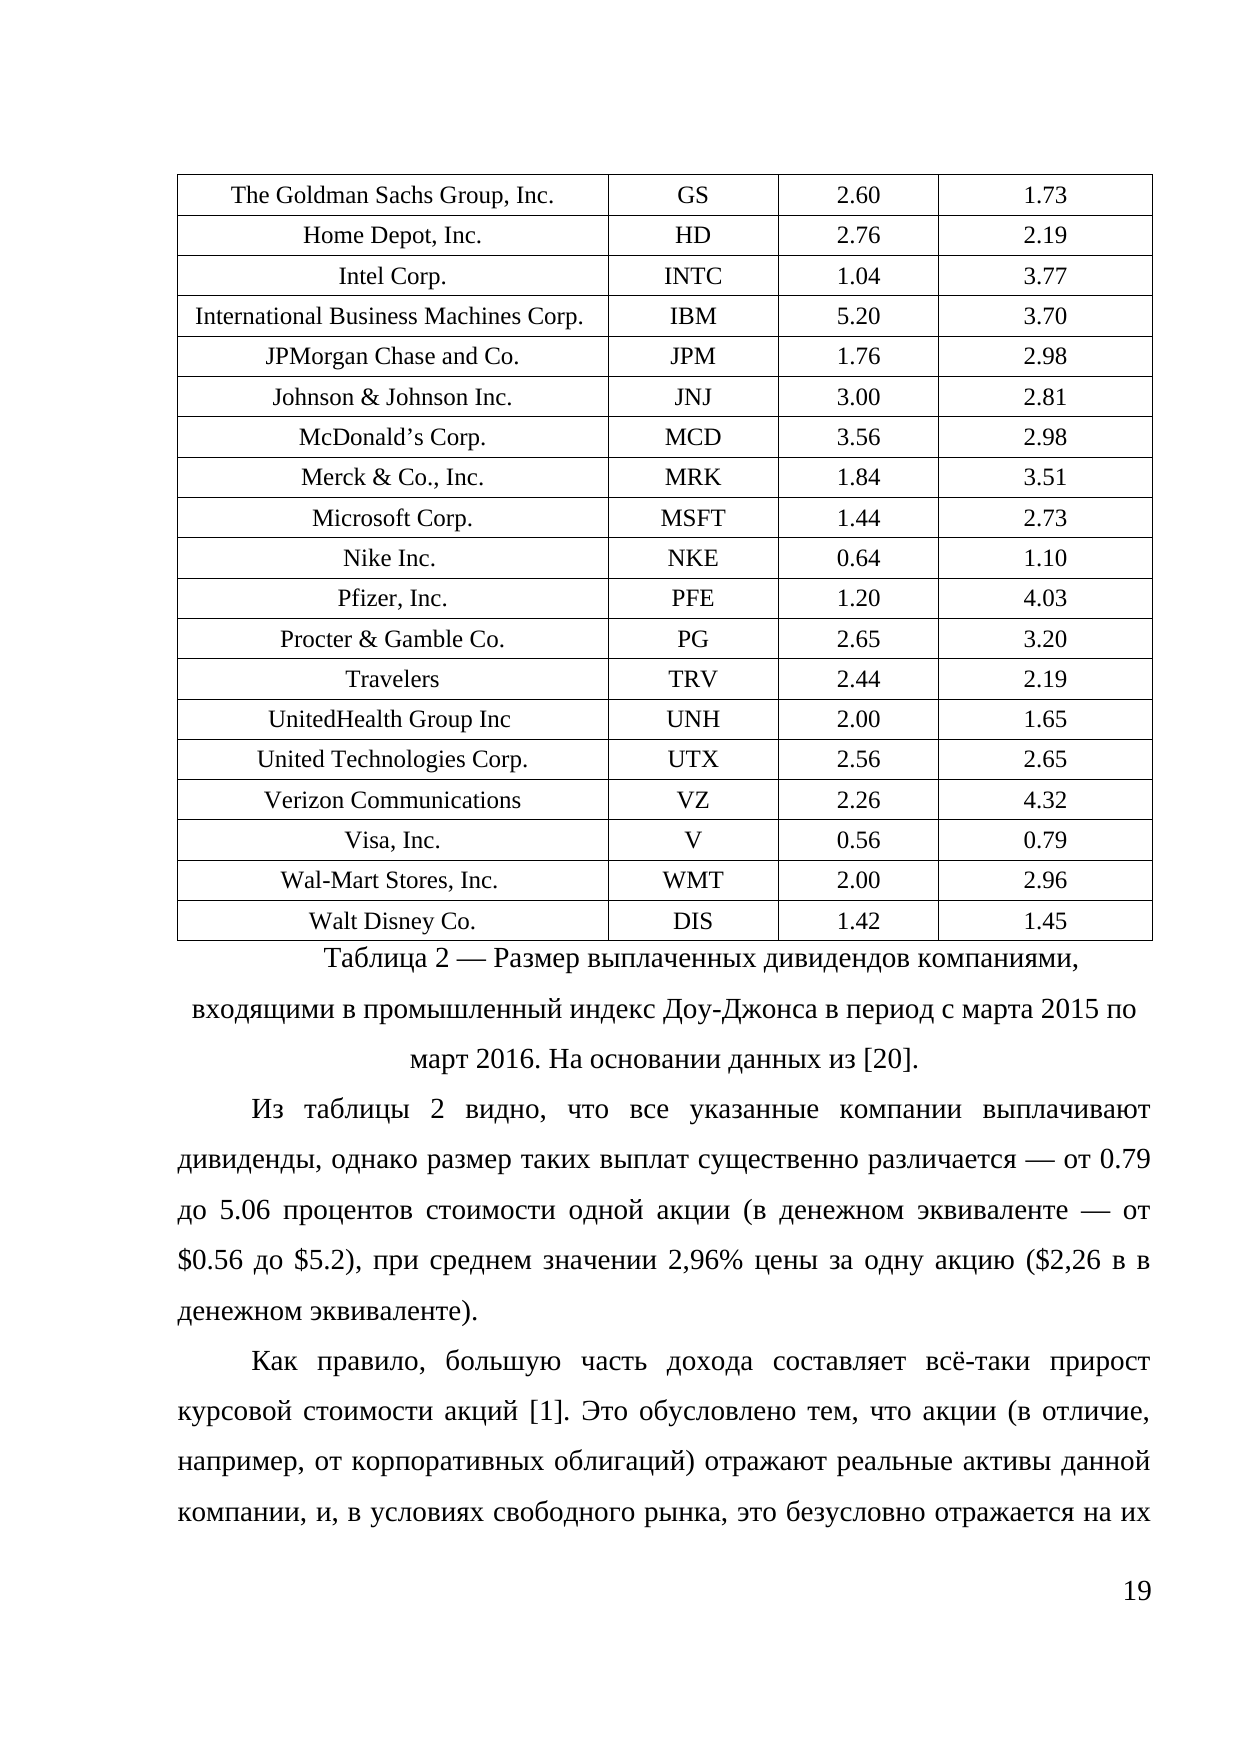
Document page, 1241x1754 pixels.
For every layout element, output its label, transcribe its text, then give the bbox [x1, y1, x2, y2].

table_cell 1.42 [779, 901, 938, 940]
table_cell UnitedHealth Group Inc [178, 700, 608, 739]
table_cell TRV [609, 659, 778, 698]
table_cell McDonald’s Corp. [178, 417, 608, 457]
table_cell Intel Corp. [178, 256, 608, 295]
table_cell 1.76 [779, 337, 938, 376]
table_cell IBM [609, 296, 778, 336]
table_cell 2.73 [939, 498, 1152, 537]
table_cell MRK [609, 458, 778, 497]
table_cell MSFT [609, 498, 778, 537]
table_cell 2.65 [779, 619, 938, 658]
table_cell JNJ [609, 377, 778, 416]
table_cell Nike Inc. [178, 538, 608, 577]
table_cell 0.64 [779, 538, 938, 577]
table_cell PG [609, 619, 778, 658]
table_cell Pfizer, Inc. [178, 579, 608, 618]
table_cell 2.98 [939, 337, 1152, 376]
table_cell 2.19 [939, 216, 1152, 255]
table_cell 2.19 [939, 659, 1152, 698]
table_cell 2.00 [779, 700, 938, 739]
table_cell Home Depot, Inc. [178, 216, 608, 255]
table_cell 2.26 [779, 780, 938, 819]
table_cell United Technologies Corp. [178, 740, 608, 779]
table_cell 1.73 [939, 175, 1152, 215]
table_cell 1.20 [779, 579, 938, 618]
table_cell INTC [609, 256, 778, 295]
table_cell 4.03 [939, 579, 1152, 618]
table_cell 3.56 [779, 417, 938, 457]
table_cell Visa, Inc. [178, 820, 608, 860]
table_cell 2.65 [939, 740, 1152, 779]
table_cell 2.76 [779, 216, 938, 255]
table_cell 2.81 [939, 377, 1152, 416]
table_cell Merck & Co., Inc. [178, 458, 608, 497]
table_cell PFE [609, 579, 778, 618]
table_cell 4.32 [939, 780, 1152, 819]
table_cell UNH [609, 700, 778, 739]
table_cell 1.84 [779, 458, 938, 497]
table_cell JPMorgan Chase and Co. [178, 337, 608, 376]
table_cell 2.00 [779, 861, 938, 900]
table_cell 3.70 [939, 296, 1152, 336]
table_cell 0.79 [939, 820, 1152, 860]
table_cell 5.20 [779, 296, 938, 336]
table_cell Johnson & Johnson Inc. [178, 377, 608, 416]
table_cell Procter & Gamble Co. [178, 619, 608, 658]
table_cell V [609, 820, 778, 860]
table_cell 3.20 [939, 619, 1152, 658]
table_cell 2.60 [779, 175, 938, 215]
table_cell 2.56 [779, 740, 938, 779]
table_cell Verizon Communications [178, 780, 608, 819]
table_cell JPM [609, 337, 778, 376]
table_cell 0.56 [779, 820, 938, 860]
table_cell VZ [609, 780, 778, 819]
table_cell 2.98 [939, 417, 1152, 457]
table_cell GS [609, 175, 778, 215]
table_cell MCD [609, 417, 778, 457]
table_cell 1.65 [939, 700, 1152, 739]
table_cell UTX [609, 740, 778, 779]
table_cell Travelers [178, 659, 608, 698]
table_cell WMT [609, 861, 778, 900]
table_cell 3.00 [779, 377, 938, 416]
table_cell 3.51 [939, 458, 1152, 497]
table_cell The Goldman Sachs Group, Inc. [178, 175, 608, 215]
text Таблица 2 — Размер выплаченных дивидендов компаниями, входящими в промышленный индекс Доу-Джонса в период с марта 2015 по март 2016. На основании данных из [20]. [177, 941, 1152, 1074]
text Как правило, большую часть дохода составляет всё-таки прирост курсовой стоимости акций [1]. Это обусловлено тем, что акции (в отличие, например, от корпоративных облигаций) отражают реальные активы данной компании, и, в условиях свободного рынка, это безусловно отражается на их [177, 1343, 1152, 1527]
table_cell 1.44 [779, 498, 938, 537]
table_cell DIS [609, 901, 778, 940]
table_cell 1.10 [939, 538, 1152, 577]
table_cell Walt Disney Co. [178, 901, 608, 940]
table_cell 2.96 [939, 861, 1152, 900]
table_cell 1.45 [939, 901, 1152, 940]
table_cell HD [609, 216, 778, 255]
table_cell NKE [609, 538, 778, 577]
table_cell Wal-Mart Stores, Inc. [178, 861, 608, 900]
table_cell International Business Machines Corp. [178, 296, 608, 336]
text Из таблицы 2 видно, что все указанные компании выплачивают дивиденды, однако размер таких выплат существенно различается — от 0.79 до 5.06 процентов стоимости одной акции (в денежном эквиваленте — от $0.56 до $5.2), при среднем значении 2,96% цены за одну акцию ($2,26 в в денежном эквиваленте). [177, 1091, 1152, 1326]
table_cell 3.77 [939, 256, 1152, 295]
table_cell Microsoft Corp. [178, 498, 608, 537]
table_cell 1.04 [779, 256, 938, 295]
table_cell 2.44 [779, 659, 938, 698]
